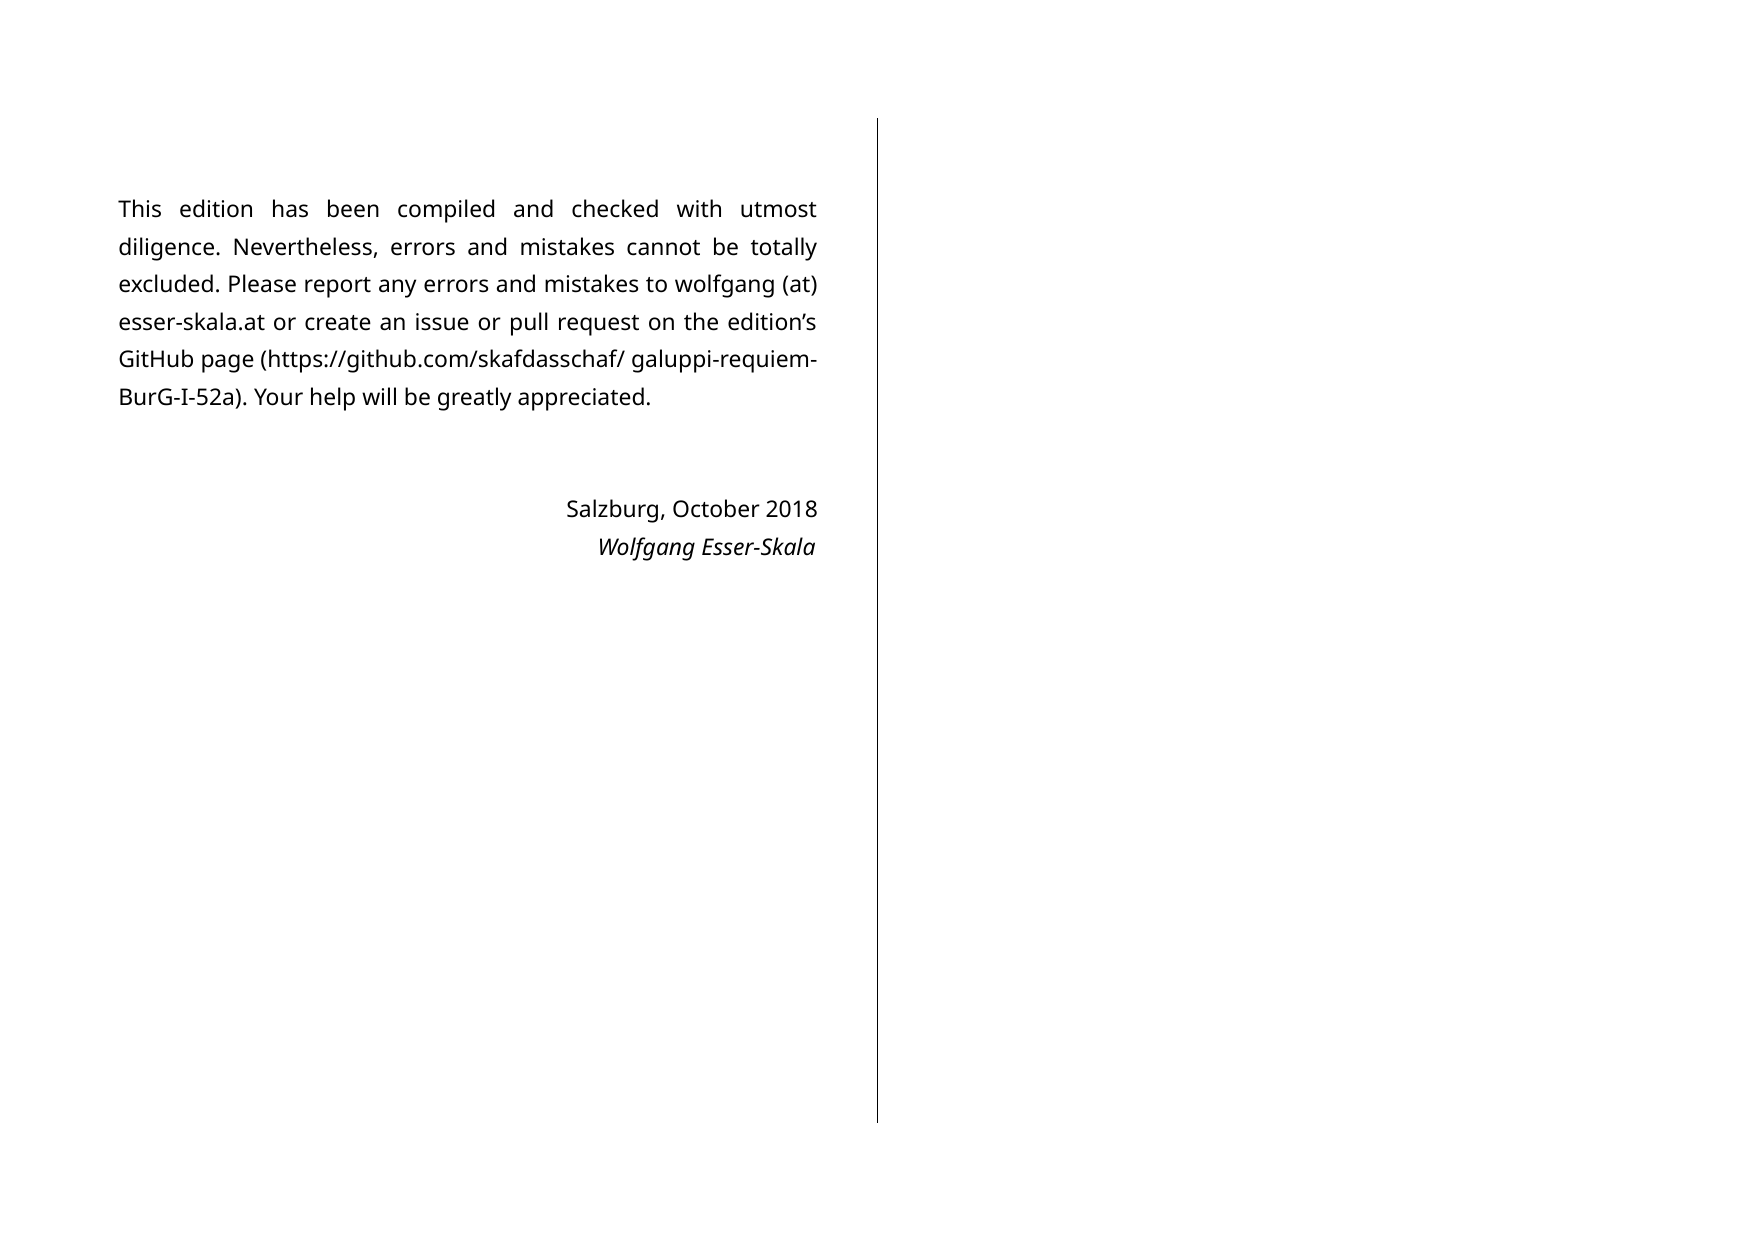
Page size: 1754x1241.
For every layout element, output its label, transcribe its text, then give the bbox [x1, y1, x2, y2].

text This edition has been compiled and checked with utmost diligence. Nevertheless, errors and mistakes cannot be totally excluded. Please report any errors and mistakes to wolfgang (at) esser-skala.at or create an issue or pull request on the edition’s GitHub page (https://github.com/skafdasschaf/ galuppi-requiem-BurG-I-52a). Your help will be greatly appreciated. [118, 193, 818, 412]
text [118, 118, 818, 187]
text Salzburg, October 2018 Wolfgang Esser-Skala [118, 493, 818, 562]
